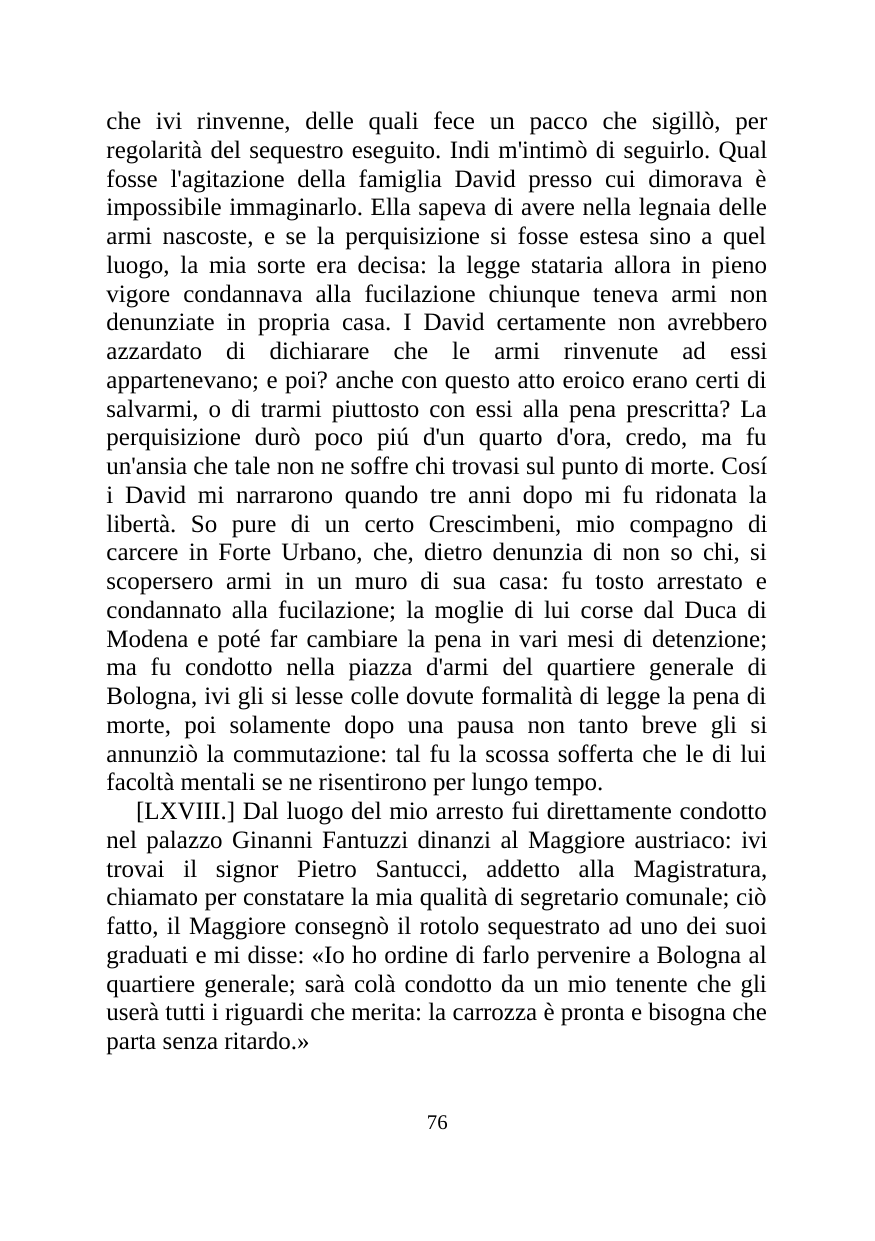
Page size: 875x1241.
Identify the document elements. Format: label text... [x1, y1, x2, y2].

text [LXVIII.] Dal luogo del mio arresto fui direttamente condotto nel palazzo Ginanni Fantuzzi dinanzi al Maggiore austriaco: ivi trovai il signor Pietro Santucci, addetto alla Magistratura, chiamato per constatare la mia qualità di segretario comunale; ciò fatto, il Maggiore consegnò il rotolo sequestrato ad uno dei suoi graduati e mi disse: «Io ho ordine di farlo pervenire a Bologna al quartiere generale; sarà colà condotto da un mio tenente che gli userà tutti i riguardi che merita: la carrozza è pronta e bisogna che parta senza ritardo.» [106, 796, 768, 1055]
text che ivi rinvenne, delle quali fece un pacco che sigillò, per regolarità del sequestro eseguito. Indi m'intimò di seguirlo. Qual fosse l'agitazione della famiglia David presso cui dimorava è impossibile immaginarlo. Ella sapeva di avere nella legnaia delle armi nascoste, e se la perquisizione si fosse estesa sino a quel luogo, la mia sorte era decisa: la legge stataria allora in pieno vigore condannava alla fucilazione chiunque teneva armi non denunziate in propria casa. I David certamente non avrebbero azzardato di dichiarare che le armi rinvenute ad essi appartenevano; e poi? anche con questo atto eroico erano certi di salvarmi, o di trarmi piuttosto con essi alla pena prescritta? La perquisizione durò poco piú d'un quarto d'ora, credo, ma fu un'ansia che tale non ne soffre chi trovasi sul punto di morte. Cosí i David mi narrarono quando tre anni dopo mi fu ridonata la libertà. So pure di un certo Crescimbeni, mio compagno di carcere in Forte Urbano, che, dietro denunzia di non so chi, si scopersero armi in un muro di sua casa: fu tosto arrestato e condannato alla fucilazione; la moglie di lui corse dal Duca di Modena e poté far cambiare la pena in vari mesi di detenzione; ma fu condotto nella piazza d'armi del quartiere generale di Bologna, ivi gli si lesse colle dovute formalità di legge la pena di morte, poi solamente dopo una pausa non tanto breve gli si annunziò la commutazione: tal fu la scossa sofferta che le di lui facoltà mentali se ne risentirono per lungo tempo. [106, 106, 768, 796]
